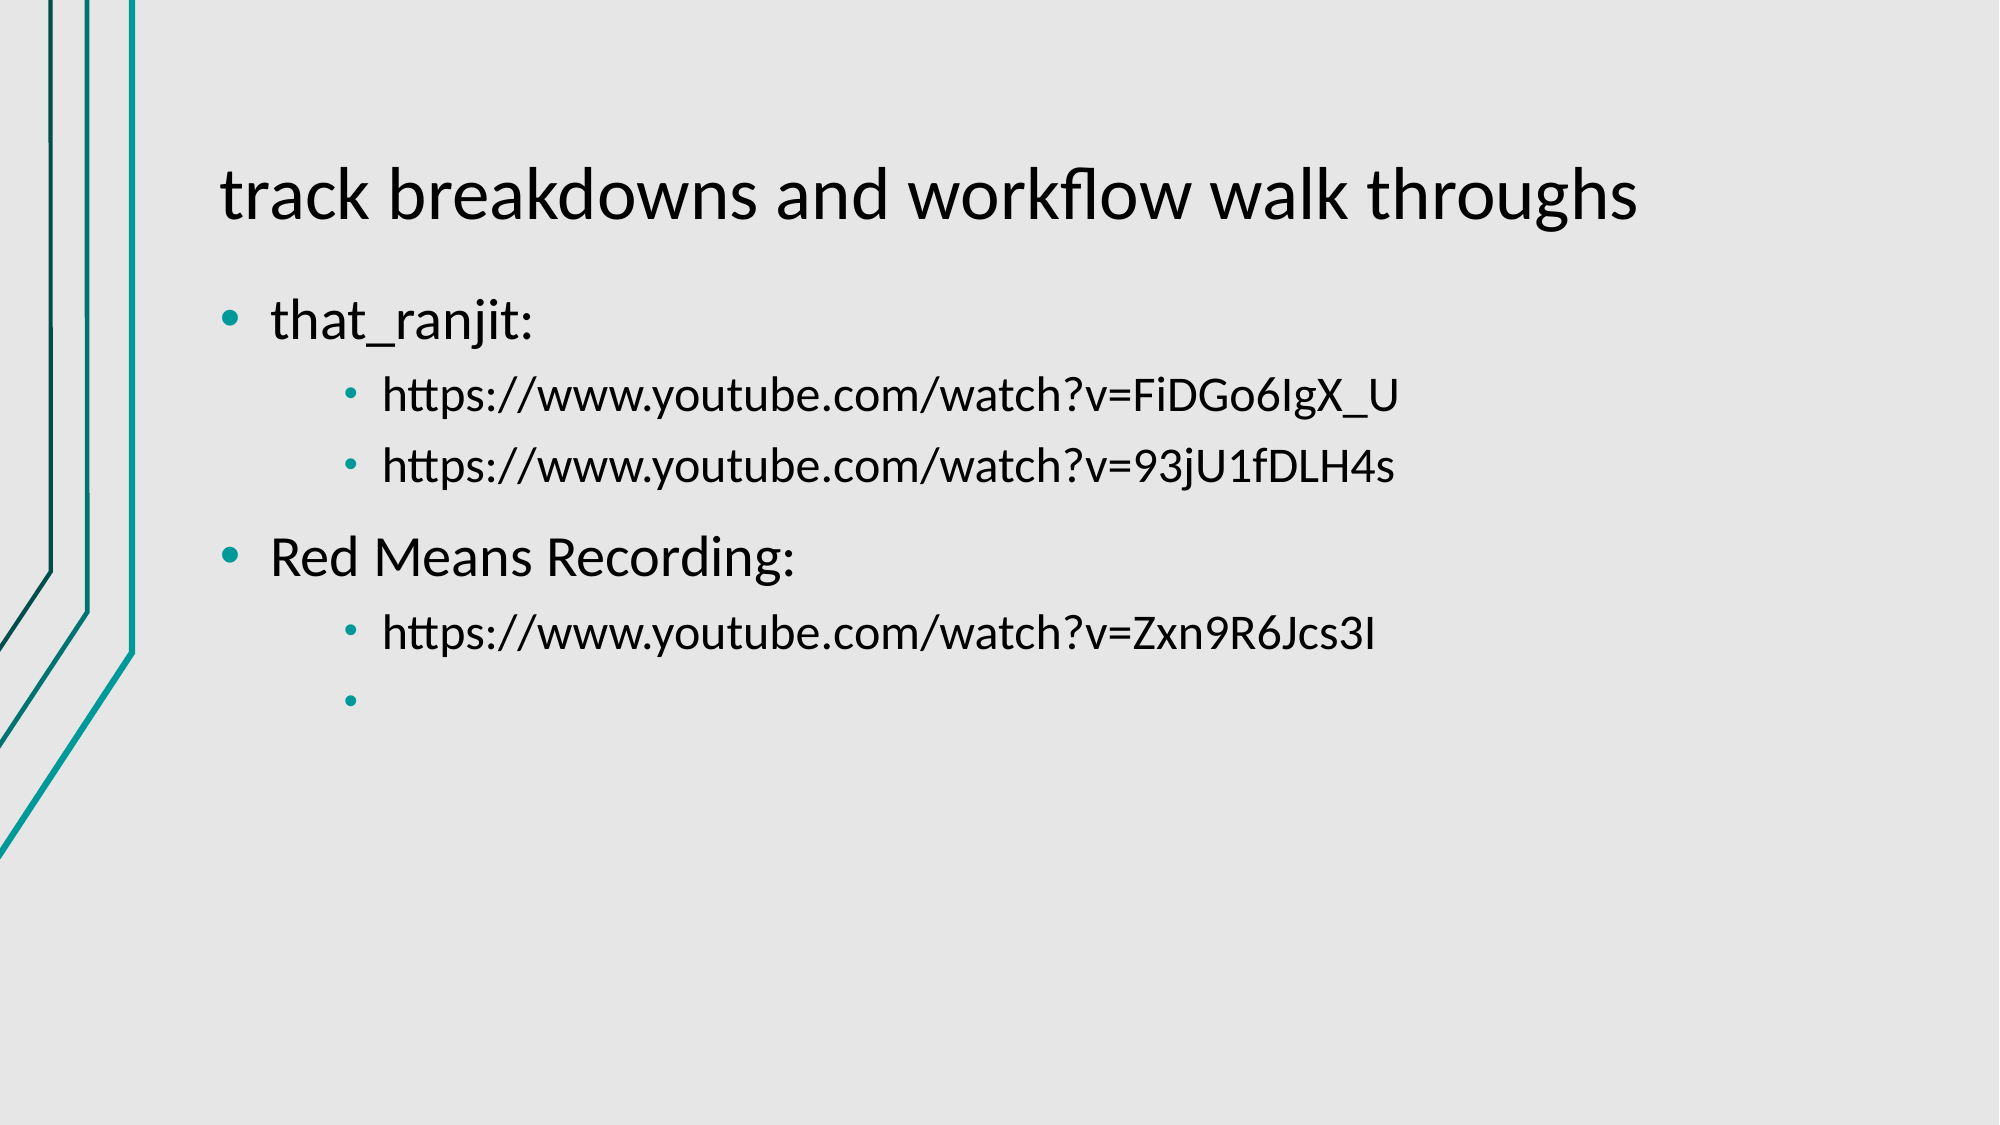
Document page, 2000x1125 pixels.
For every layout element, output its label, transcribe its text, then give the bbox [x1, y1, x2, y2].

title track breakdowns and workflow walk throughs [199, 45, 1900, 246]
list that_ranjit: https://www.youtube.com/watch?v=FiDGo6IgX_U https://www.youtube.com/watch?v=93jU1fDLH4s Red Means Recording: https://www.youtube.com/watch?v=Zxn9R6Jcs3I [199, 279, 1900, 1012]
